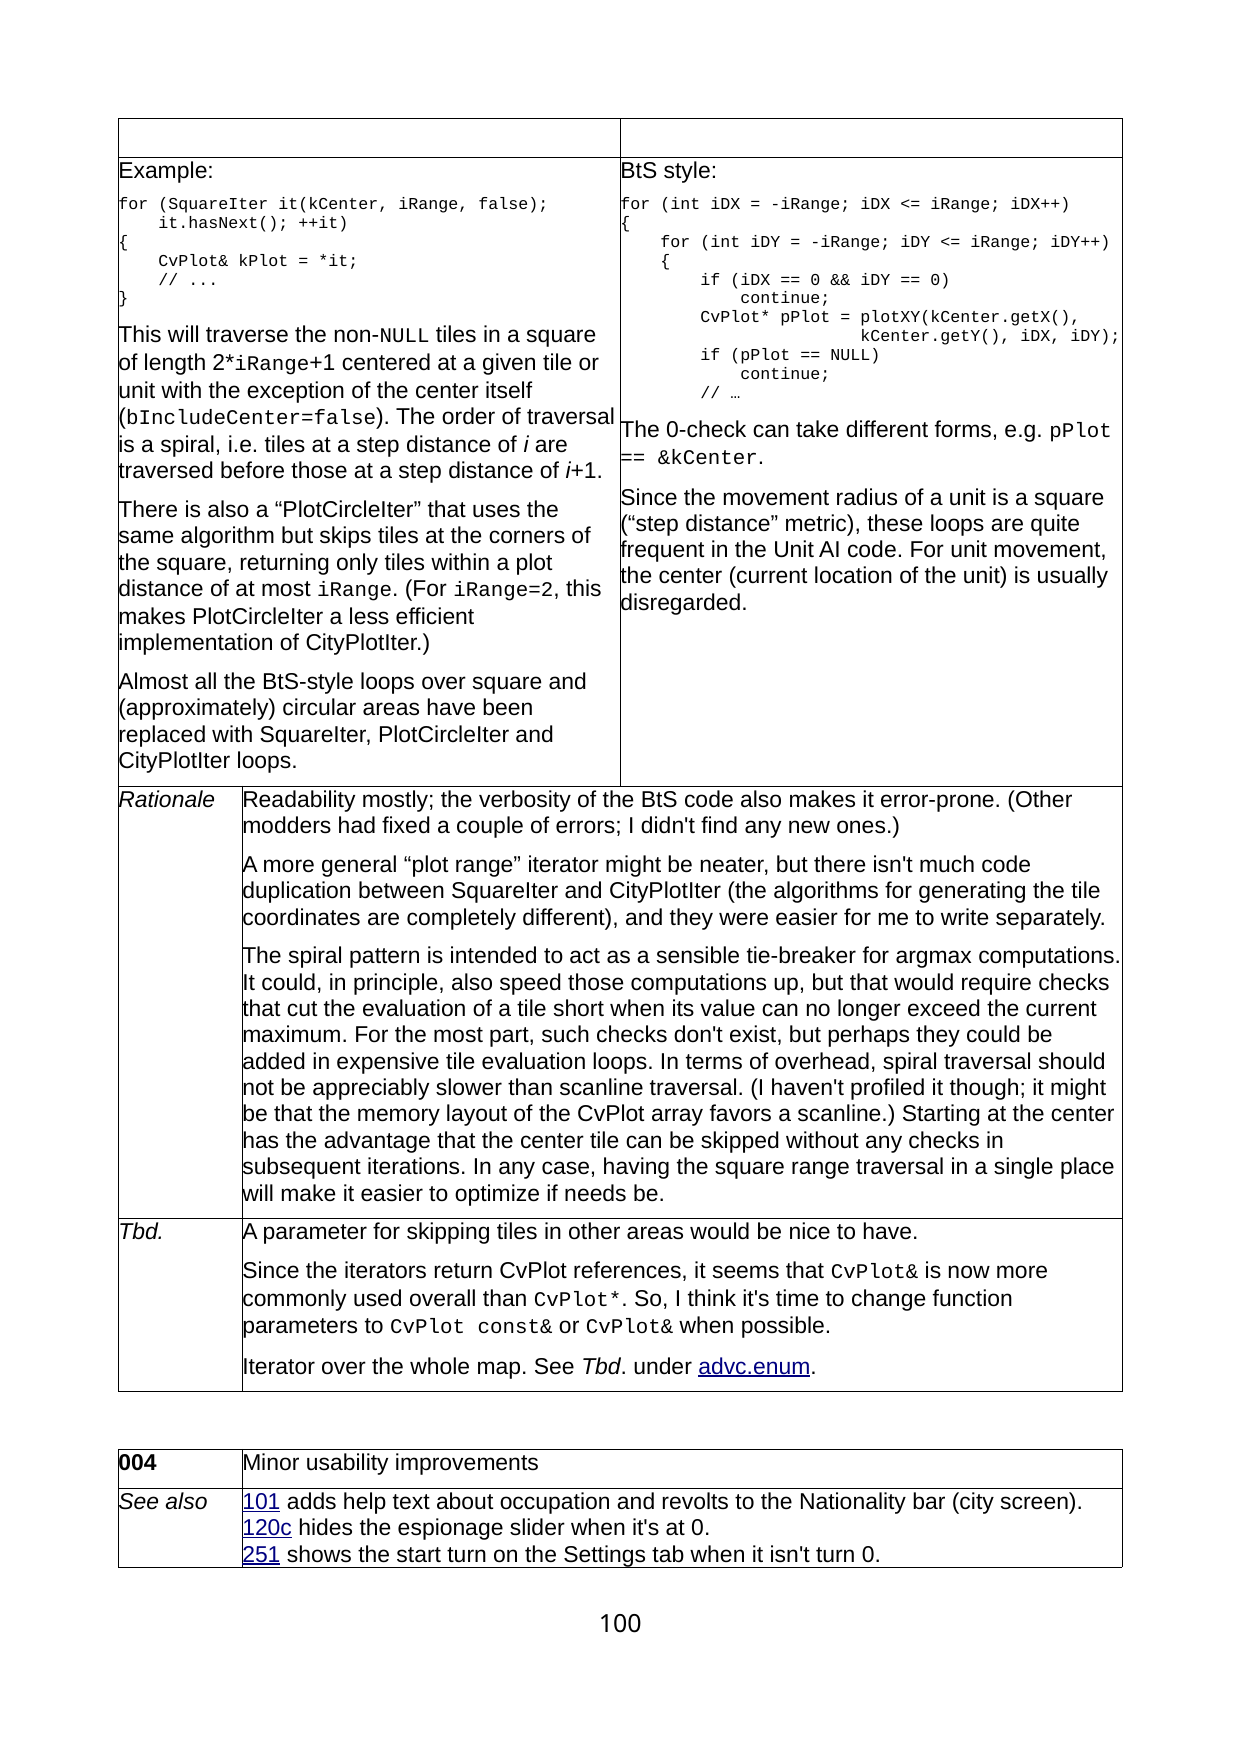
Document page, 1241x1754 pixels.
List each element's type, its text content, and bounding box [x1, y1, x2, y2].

table_cell 101 adds help text about occupation and revolts to the Nationality bar (city screen). 120c hides the espionage slider when it's at 0. 251 shows the start turn on the Settings tab when it isn't turn 0. [243, 1489, 1122, 1567]
table_cell [119, 119, 620, 157]
table_header Minor usability improvements [243, 1450, 1122, 1488]
table_cell BtS style: for (int iDX = -iRange; iDX <= iRange; iDX++) { for (int iDY = -iRange; iDY <= iRange; iDY++) { if (iDX == 0 && iDY == 0) continue; CvPlot* pPlot = plotXY(kCenter.getX(), kCenter.getY(), iDX, iDY); if (pPlot == NULL) continue; // … The 0-check can take different forms, e.g. pPlot == &kCenter. Since the movement radius of a unit is a square (“step distance” metric), these loops are quite frequent in the Unit AI code. For unit movement, the center (current location of the unit) is usually disregarded. [621, 158, 1122, 786]
table_cell Tbd. [119, 1219, 242, 1391]
table_cell A parameter for skipping tiles in other areas would be nice to have. Since the iterators return CvPlot references, it seems that CvPlot& is now more commonly used overall than CvPlot*. So, I think it's time to change function parameters to CvPlot const& or CvPlot& when possible. Iterator over the whole map. See Tbd. under advc.enum. [243, 1219, 1122, 1391]
table_cell Example: for (SquareIter it(kCenter, iRange, false); it.hasNext(); ++it) { CvPlot& kPlot = *it; // ... } This will traverse the non-NULL tiles in a square of length 2*iRange+1 centered at a given tile or unit with the exception of the center itself (bIncludeCenter=false). The order of traversal is a spiral, i.e. tiles at a step distance of i are traversed before those at a step distance of i+1. There is also a “PlotCircleIter” that uses the same algorithm but skips tiles at the corners of the square, returning only tiles within a plot distance of at most iRange. (For iRange=2, this makes PlotCircleIter a less efficient implementation of CityPlotIter.) Almost all the BtS-style loops over square and (approximately) circular areas have been replaced with SquareIter, PlotCircleIter and CityPlotIter loops. [119, 158, 620, 786]
table_cell Rationale [119, 787, 242, 1218]
table_cell [621, 119, 1122, 157]
table_cell See also [119, 1489, 242, 1567]
table_cell Readability mostly; the verbosity of the BtS code also makes it error-prone. (Other modders had fixed a couple of errors; I didn't find any new ones.) A more general “plot range” iterator might be neater, but there isn't much code duplication between SquareIter and CityPlotIter (the algorithms for generating the tile coordinates are completely different), and they were easier for me to write separately. The spiral pattern is intended to act as a sensible tie-breaker for argmax computations. It could, in principle, also speed those computations up, but that would require checks that cut the evaluation of a tile short when its value can no longer exceed the current maximum. For the most part, such checks don't exist, but perhaps they could be added in expensive tile evaluation loops. In terms of overhead, spiral traversal should not be appreciably slower than scanline traversal. (I haven't profiled it though; it might be that the memory layout of the CvPlot array favors a scanline.) Starting at the center has the advantage that the center tile can be skipped without any checks in subsequent iterations. In any case, having the square range traversal in a single place will make it easier to optimize if needs be. [243, 787, 1122, 1218]
table_header 004 [119, 1450, 242, 1488]
